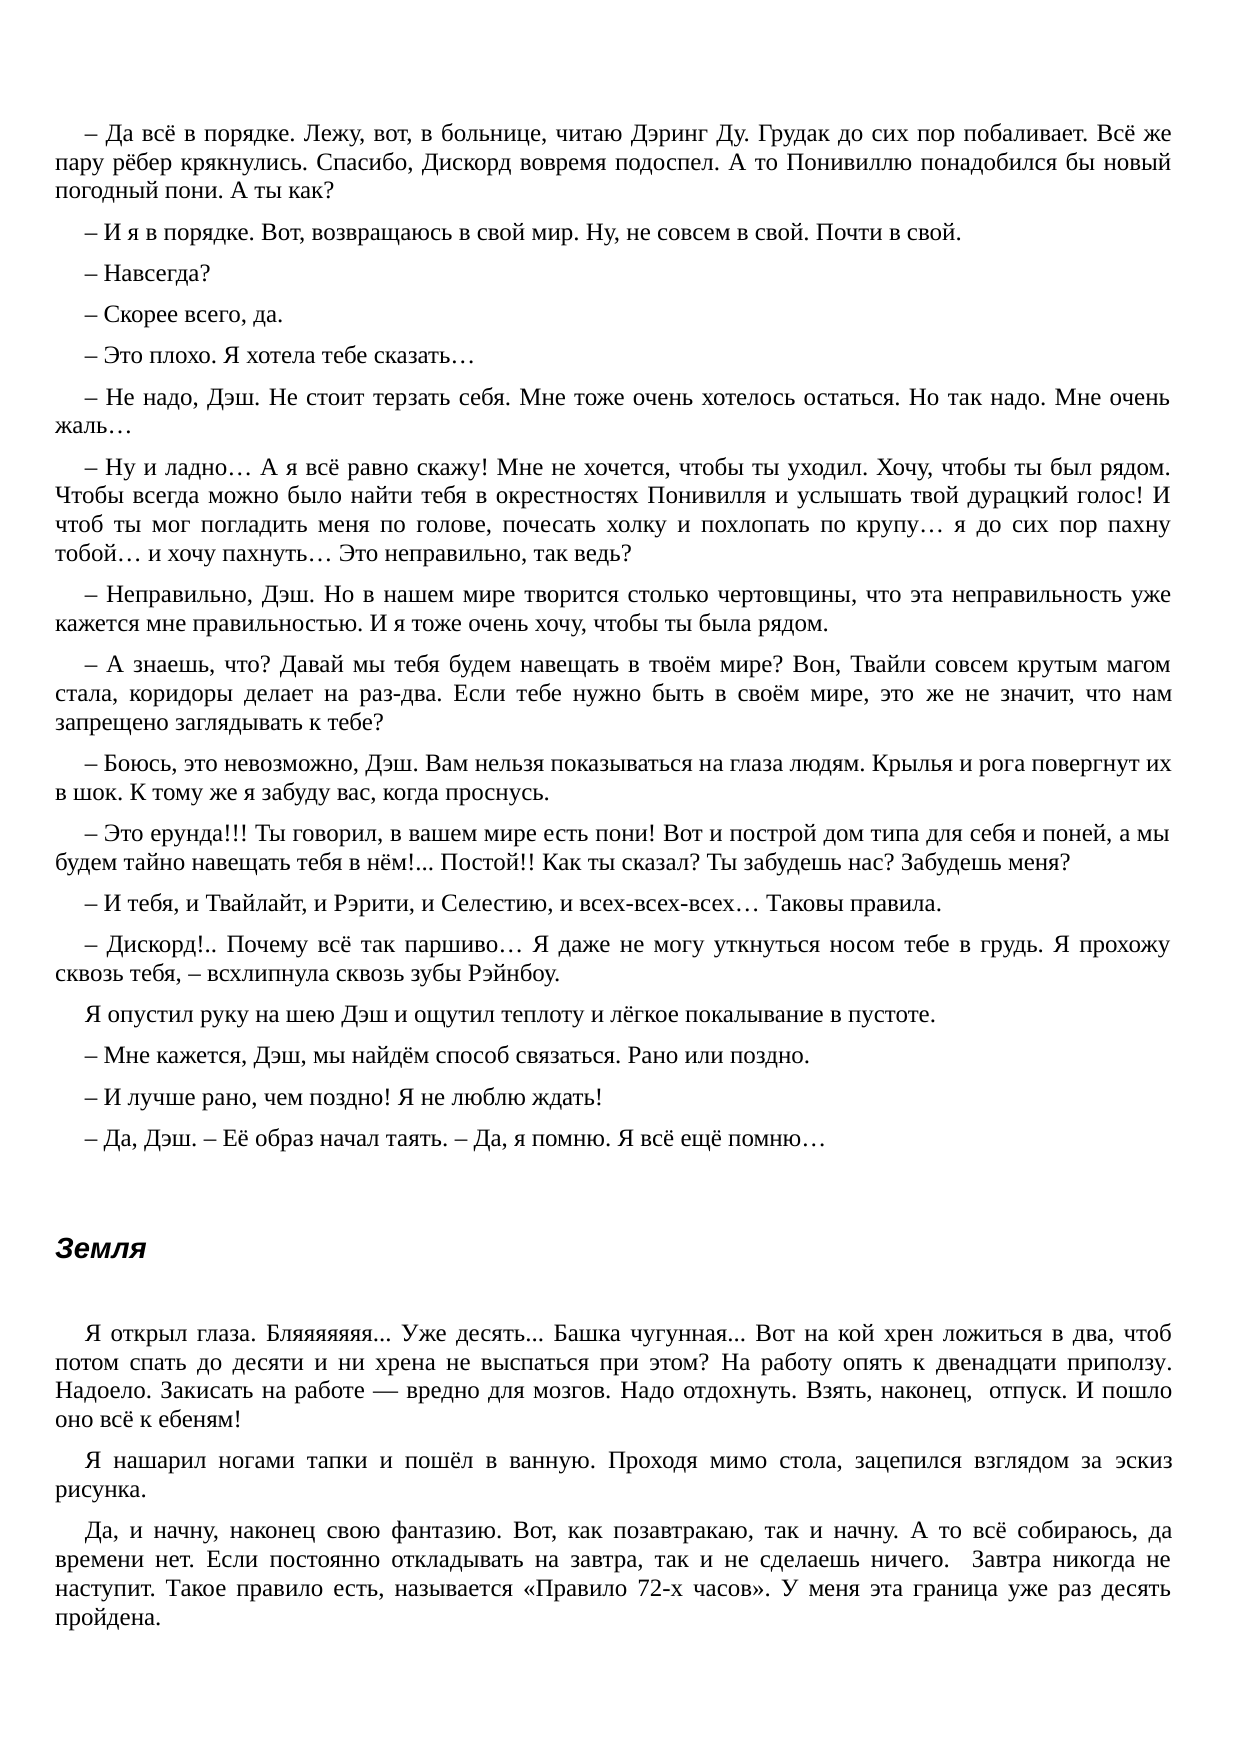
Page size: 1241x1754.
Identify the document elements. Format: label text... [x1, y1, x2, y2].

text – Боюсь, это невозможно, Дэш. Вам нельзя показываться на глаза людям. Крылья и рога повергнут их в шок. К тому же я забуду вас, когда проснусь. [55, 748, 1172, 806]
text – Навсегда? [55, 258, 1172, 287]
text – Это ерунда!!! Ты говорил, в вашем мире есть пони! Вот и построй дом типа для себя и поней, а мы будем тайно навещать тебя в нём!... Постой!! Как ты сказал? Ты забудешь нас? Забудешь меня? [55, 818, 1172, 876]
text Я опустил руку на шею Дэш и ощутил теплоту и лёгкое покалывание в пустоте. [55, 999, 1172, 1028]
text – Неправильно, Дэш. Но в нашем мире творится столько чертовщины, что эта неправильность уже кажется мне правильностью. И я тоже очень хочу, чтобы ты была рядом. [55, 579, 1172, 637]
subtitle Земля [55, 1231, 1172, 1264]
text – Скорее всего, да. [55, 299, 1172, 328]
text Я открыл глаза. Бляяяяяяя... Уже десять... Башка чугунная... Вот на кой хрен ложиться в два, чтоб потом спать до десяти и ни хрена не выспаться при этом? На работу опять к двенадцати приползу. Надоело. Закисать на работе — вредно для мозгов. Надо отдохнуть. Взять, наконец, отпуск. И пошло оно всё к ебеням! [55, 1318, 1172, 1433]
text – Мне кажется, Дэш, мы найдём способ связаться. Рано или поздно. [55, 1041, 1172, 1069]
text Я нашарил ногами тапки и пошёл в ванную. Проходя мимо стола, зацепился взглядом за эскиз рисунка. [55, 1445, 1172, 1503]
text – Не надо, Дэш. Не стоит терзать себя. Мне тоже очень хотелось остаться. Но так надо. Мне очень жаль… [55, 382, 1172, 439]
text Да, и начну, наконец свою фантазию. Вот, как позавтракаю, так и начну. А то всё собираюсь, да времени нет. Если постоянно откладывать на завтра, так и не сделаешь ничего. Завтра никогда не наступит. Такое правило есть, называется «Правило 72-х часов». У меня эта граница уже раз десять пройдена. [55, 1515, 1172, 1630]
text – И лучше рано, чем поздно! Я не люблю ждать! [55, 1082, 1172, 1111]
text – А знаешь, что? Давай мы тебя будем навещать в твоём мире? Вон, Твайли совсем крутым магом стала, коридоры делает на раз-два. Если тебе нужно быть в своём мире, это же не значит, что нам запрещено заглядывать к тебе? [55, 649, 1172, 736]
text – И тебя, и Твайлайт, и Рэрити, и Селестию, и всех-всех-всех… Таковы правила. [55, 888, 1172, 917]
text – И я в порядке. Вот, возвращаюсь в свой мир. Ну, не совсем в свой. Почти в свой. [55, 217, 1172, 246]
text – Это плохо. Я хотела тебе сказать… [55, 341, 1172, 369]
text – Ну и ладно… А я всё равно скажу! Мне не хочется, чтобы ты уходил. Хочу, чтобы ты был рядом. Чтобы всегда можно было найти тебя в окрестностях Понивилля и услышать твой дурацкий голос! И чтоб ты мог погладить меня по голове, почесать холку и похлопать по крупу… я до сих пор пахну тобой… и хочу пахнуть… Это неправильно, так ведь? [55, 452, 1172, 567]
text – Да всё в порядке. Лежу, вот, в больнице, читаю Дэринг Ду. Грудак до сих пор побаливает. Всё же пару рёбер крякнулись. Спасибо, Дискорд вовремя подоспел. А то Понивиллю понадобился бы новый погодный пони. А ты как? [55, 118, 1172, 204]
text – Дискорд!.. Почему всё так паршиво… Я даже не могу уткнуться носом тебе в грудь. Я прохожу сквозь тебя, – всхлипнула сквозь зубы Рэйнбоу. [55, 929, 1172, 987]
text – Да, Дэш. – Её образ начал таять. – Да, я помню. Я всё ещё помню… [55, 1123, 1172, 1152]
